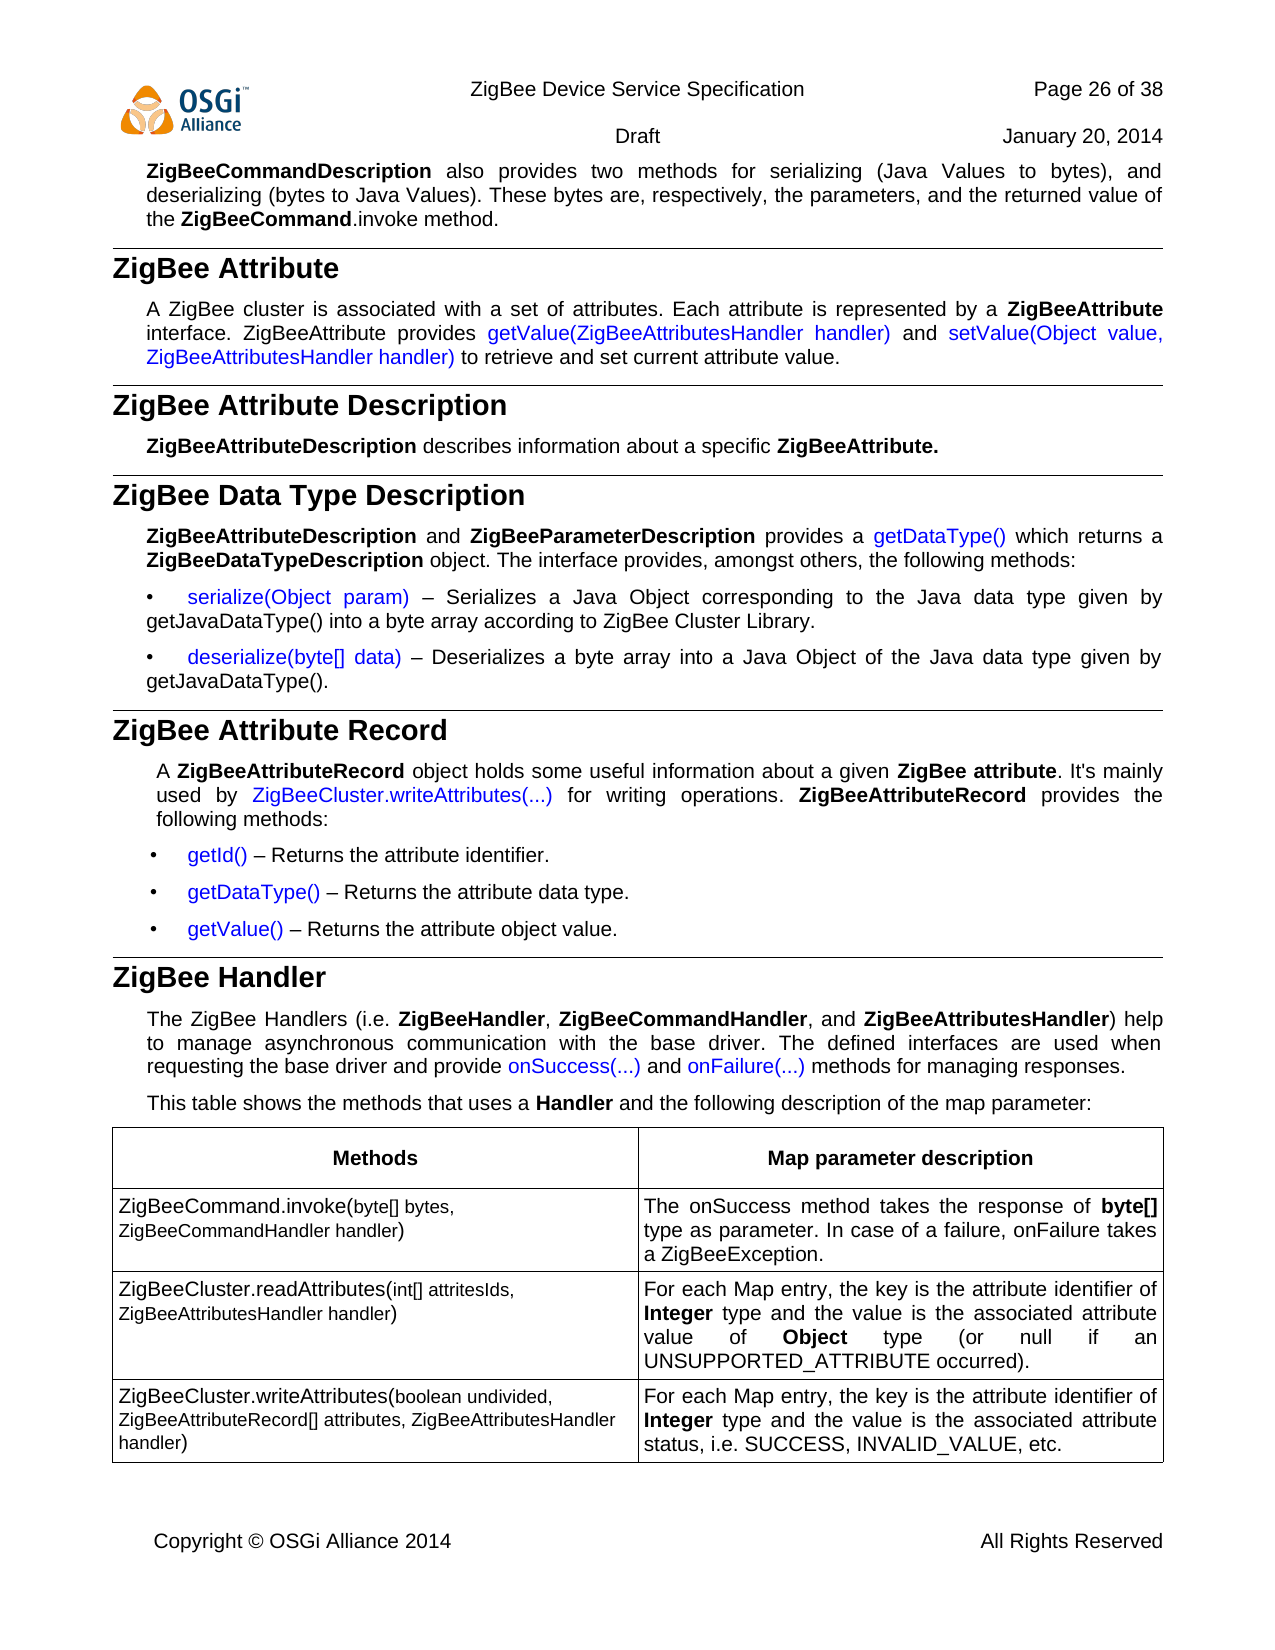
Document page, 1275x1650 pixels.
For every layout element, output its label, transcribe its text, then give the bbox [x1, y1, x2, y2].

picture [113, 78, 257, 142]
text ZigBeeAttributeDescription and ZigBeeParameterDescription provides a getDataType() which returns a ZigBeeDataTypeDescription object. The interface provides, amongst others, the following methods: [146, 524, 1163, 572]
text The ZigBee Handlers (i.e. ZigBeeHandler, ZigBeeCommandHandler, and ZigBeeAttributesHandler) help to manage asynchronous communication with the base driver. The defined interfaces are used when requesting the base driver and provide onSuccess(...) and onFailure(...) methods for managing responses. [147, 1006, 1163, 1078]
list getDataType() – Returns the attribute data type. [150, 880, 1163, 904]
table_cell ZigBeeCluster.readAttributes(int[] attritesIds, ZigBeeAttributesHandler handler) [113, 1272, 638, 1378]
text ZigBeeAttributeDescription describes information about a specific ZigBeeAttribute. [146, 434, 1163, 458]
table_cell For each Map entry, the key is the attribute identifier of Integer type and the value is the associated attribute value of Object type (or null if an UNSUPPORTED_ATTRIBUTE occurred). [639, 1272, 1163, 1378]
subtitle ZigBee Handler [112, 958, 1163, 994]
list getValue() – Returns the attribute object value. [150, 916, 1163, 941]
table_cell ZigBeeCommand.invoke(byte[] bytes, ZigBeeCommandHandler handler) [113, 1189, 638, 1271]
text A ZigBee cluster is associated with a set of attributes. Each attribute is represented by a ZigBeeAttribute interface. ZigBeeAttribute provides getValue(ZigBeeAttributesHandler handler) and setValue(Object value, ZigBeeAttributesHandler handler) to retrieve and set current attribute value. [146, 297, 1163, 368]
table_cell ZigBeeCluster.writeAttributes(boolean undivided, ZigBeeAttributeRecord[] attributes, ZigBeeAttributesHandler handler) [113, 1380, 638, 1462]
table_cell The onSuccess method takes the response of byte[] type as parameter. In case of a failure, onFailure takes a ZigBeeException. [639, 1189, 1163, 1271]
table_header Map parameter description [639, 1128, 1163, 1188]
list getId() – Returns the attribute identifier. [150, 843, 1163, 867]
subtitle ZigBee Attribute [112, 249, 1163, 284]
text ZigBeeCommandDescription also provides two methods for serializing (Java Values to bytes), and deserializing (bytes to Java Values). These bytes are, respectively, the parameters, and the returned value of the ZigBeeCommand.invoke method. [146, 159, 1163, 231]
table_header Methods [113, 1128, 638, 1188]
text This table shows the methods that uses a Handler and the following description of the map parameter: [147, 1091, 1163, 1115]
subtitle ZigBee Attribute Description [112, 386, 1163, 422]
list deserialize(byte[] data) – Deserializes a byte array into a Java Object of the Java data type given by getJavaDataType(). [146, 645, 1163, 693]
subtitle ZigBee Attribute Record [112, 711, 1163, 746]
subtitle ZigBee Data Type Description [112, 476, 1163, 512]
list serialize(Object param) – Serializes a Java Object corresponding to the Java data type given by getJavaDataType() into a byte array according to ZigBee Cluster Library. [146, 584, 1163, 633]
table_cell For each Map entry, the key is the attribute identifier of Integer type and the value is the associated attribute status, i.e. SUCCESS, INVALID_VALUE, etc. [639, 1380, 1163, 1462]
text A ZigBeeAttributeRecord object holds some useful information about a given ZigBee attribute. It's mainly used by ZigBeeCluster.writeAttributes(...) for writing operations. ZigBeeAttributeRecord provides the following methods: [156, 759, 1163, 831]
